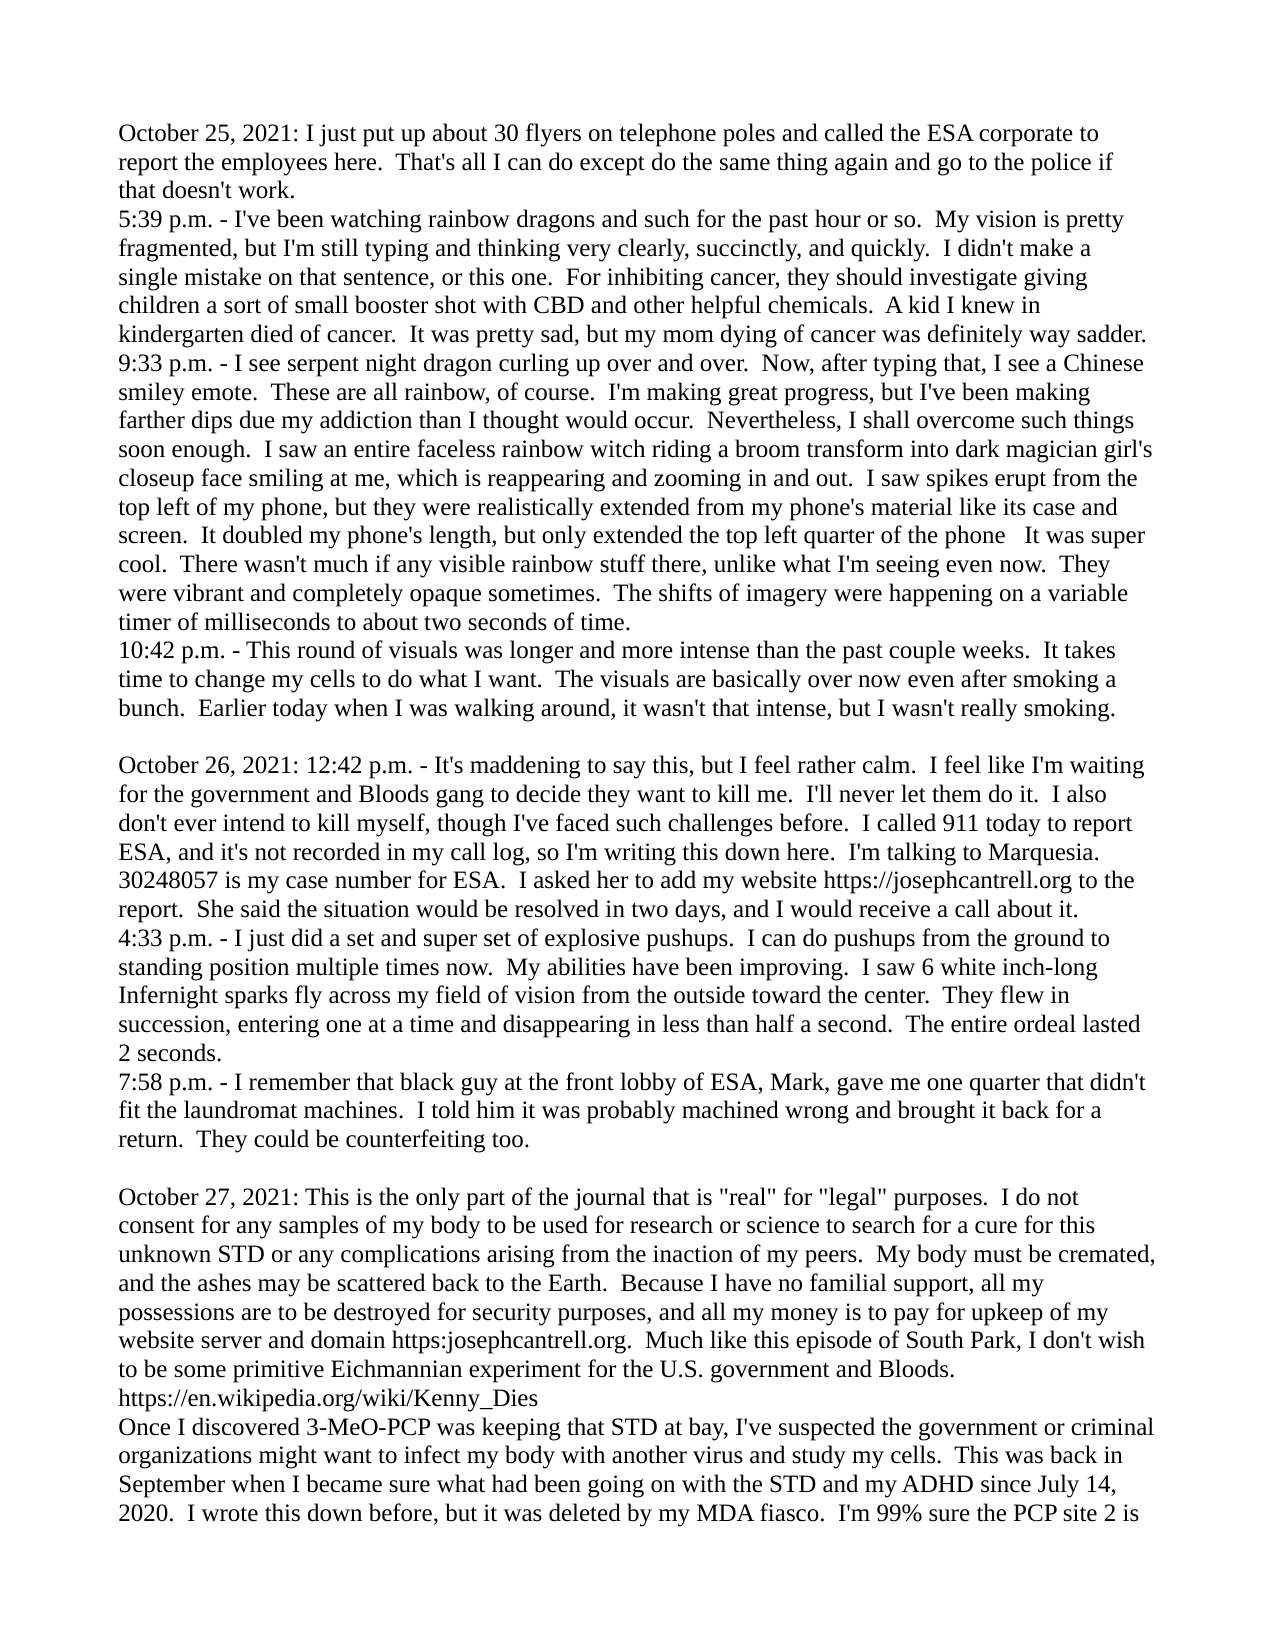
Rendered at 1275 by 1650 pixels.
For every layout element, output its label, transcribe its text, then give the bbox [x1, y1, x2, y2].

text 4:33 p.m. - I just did a set and super set of explosive pushups. I can do pushups from the ground to standing position multiple times now. My abilities have been improving. I saw 6 white inch-long Infernight sparks fly across my field of vision from the outside toward the center. They flew in succession, entering one at a time and disappearing in less than half a second. The entire ordeal lasted 2 seconds. [118, 923, 1157, 1067]
text 7:58 p.m. - I remember that black guy at the front lobby of ESA, Mark, gave me one quarter that didn't fit the laundromat machines. I told him it was probably machined wrong and brought it back for a return. They could be counterfeiting too. [118, 1067, 1157, 1153]
text 9:33 p.m. - I see serpent night dragon curling up over and over. Now, after typing that, I see a Chinese smiley emote. These are all rainbow, of course. I'm making great progress, but I've been making farther dips due my addiction than I thought would occur. Nevertheless, I shall overcome such things soon enough. I saw an entire faceless rainbow witch riding a broom transform into dark magician girl's closeup face smiling at me, which is reappearing and zooming in and out. I saw spikes erupt from the top left of my phone, but they were realistically extended from my phone's material like its case and screen. It doubled my phone's length, but only extended the top left quarter of the phone It was super cool. There wasn't much if any visible rainbow stuff there, unlike what I'm seeing even now. They were vibrant and completely opaque sometimes. The shifts of imagery were happening on a variable timer of milliseconds to about two seconds of time. [118, 348, 1157, 636]
text Once I discovered 3-MeO-PCP was keeping that STD at bay, I've suspected the government or criminal organizations might want to infect my body with another virus and study my cells. This was back in September when I became sure what had been going on with the STD and my ADHD since July 14, 2020. I wrote this down before, but it was deleted by my MDA fiasco. I'm 99% sure the PCP site 2 is [118, 1412, 1157, 1527]
text October 27, 2021: This is the only part of the journal that is "real" for "legal" purposes. I do not consent for any samples of my body to be used for research or science to search for a cure for this unknown STD or any complications arising from the inaction of my peers. My body must be cremated, and the ashes may be scattered back to the Earth. Because I have no familial support, all my possessions are to be destroyed for security purposes, and all my money is to pay for upkeep of my website server and domain https:josephcantrell.org. Much like this episode of South Park, I don't wish to be some primitive Eichmannian experiment for the U.S. government and Bloods. https://en.wikipedia.org/wiki/Kenny_Dies [118, 1182, 1157, 1412]
text 10:42 p.m. - This round of visuals was longer and more intense than the past couple weeks. It takes time to change my cells to do what I want. The visuals are basically over now even after smoking a bunch. Earlier today when I was walking around, it wasn't that intense, but I wasn't really smoking. [118, 636, 1157, 722]
text 5:39 p.m. - I've been watching rainbow dragons and such for the past hour or so. My vision is pretty fragmented, but I'm still typing and thinking very clearly, succinctly, and quickly. I didn't make a single mistake on that sentence, or this one. For inhibiting cancer, they should investigate giving children a sort of small booster shot with CBD and other helpful chemicals. A kid I knew in kindergarten died of cancer. It was pretty sad, but my mom dying of cancer was definitely way sadder. [118, 204, 1157, 348]
text October 26, 2021: 12:42 p.m. - It's maddening to say this, but I feel rather calm. I feel like I'm waiting for the government and Bloods gang to decide they want to kill me. I'll never let them do it. I also don't ever intend to kill myself, though I've faced such challenges before. I called 911 today to report ESA, and it's not recorded in my call log, so I'm writing this down here. I'm talking to Marquesia. 30248057 is my case number for ESA. I asked her to add my website https://josephcantrell.org to the report. She said the situation would be resolved in two days, and I would receive a call about it. [118, 751, 1157, 923]
text October 25, 2021: I just put up about 30 flyers on telephone poles and called the ESA corporate to report the employees here. That's all I can do except do the same thing again and go to the police if that doesn't work. [118, 118, 1157, 204]
